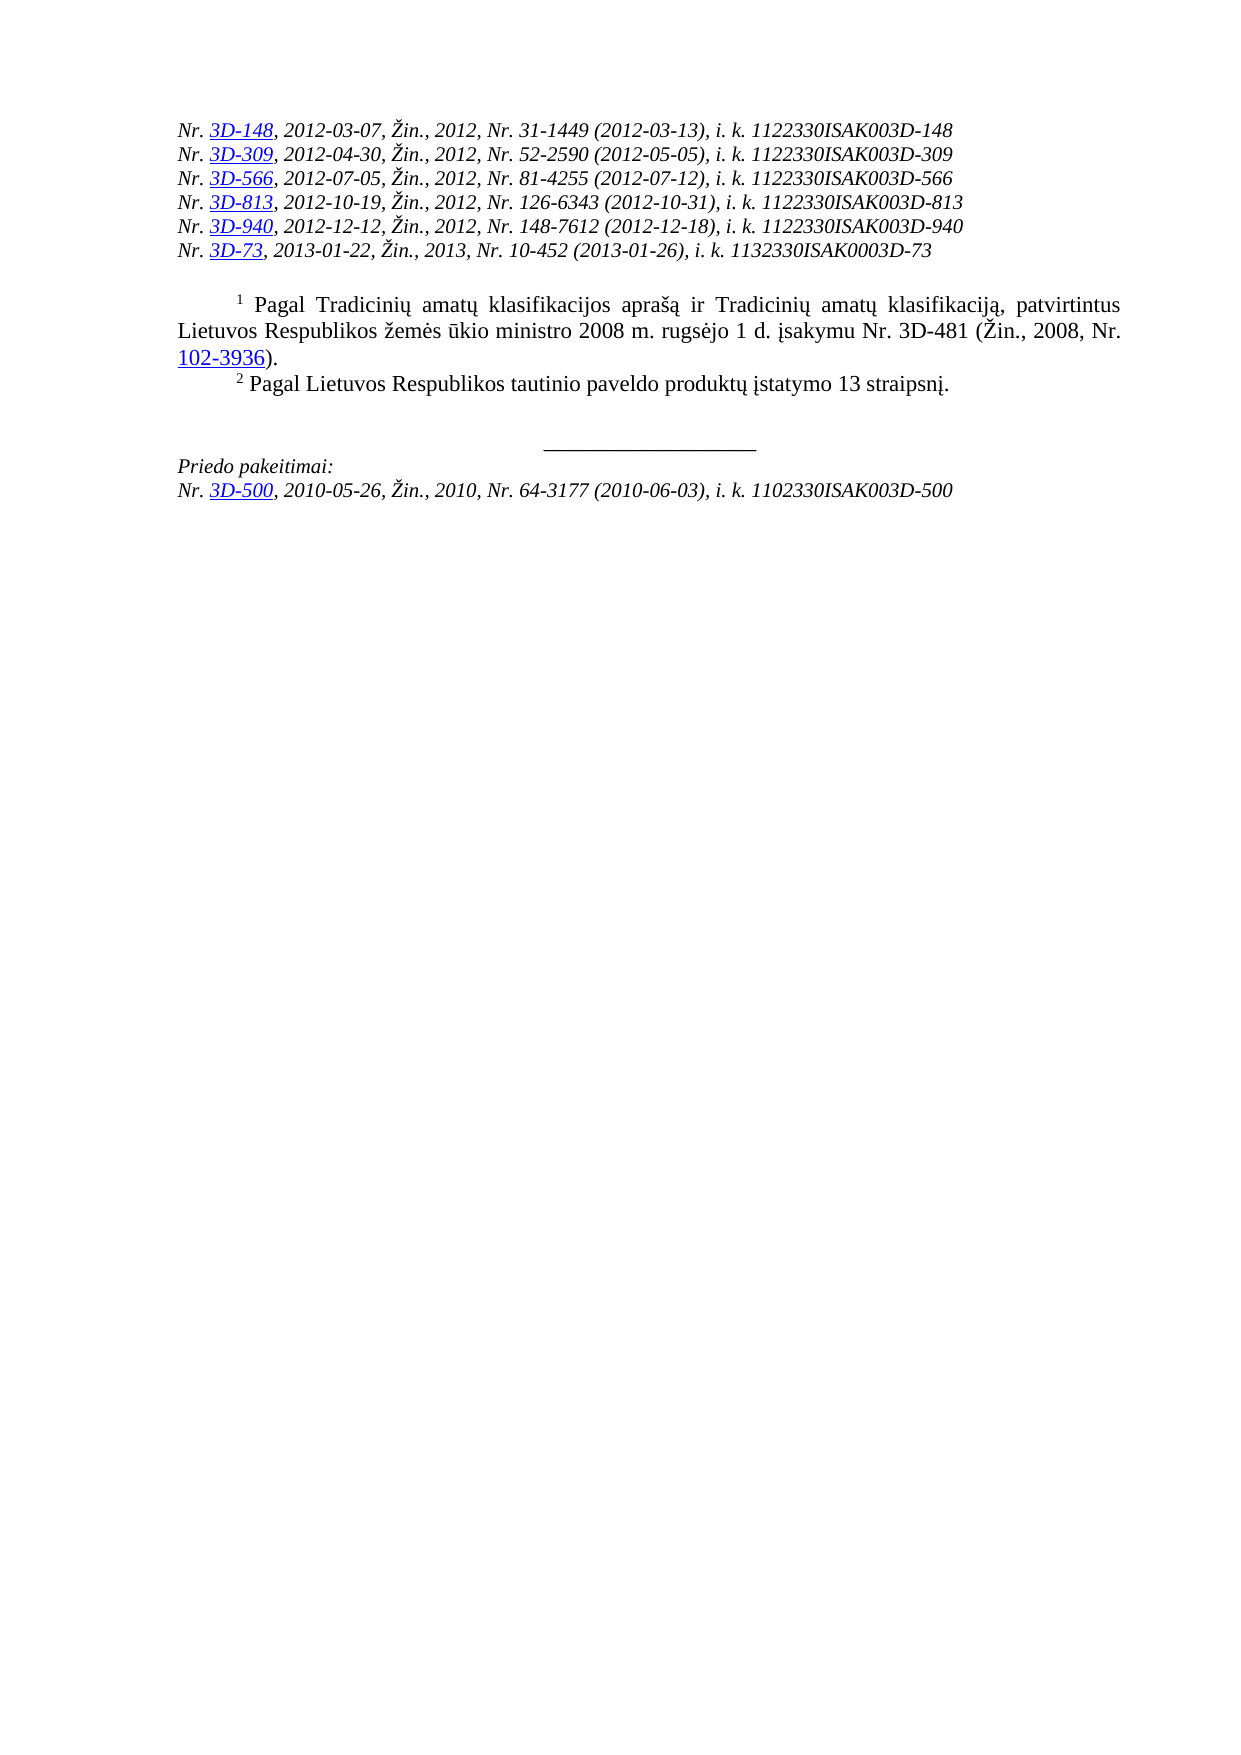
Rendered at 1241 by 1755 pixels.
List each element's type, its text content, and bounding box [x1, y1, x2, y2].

text Nr. 3D-813, 2012-10-19, Žin., 2012, Nr. 126-6343 (2012-10-31), i. k. 1122330ISAK003D-813 [177, 190, 1122, 214]
text Nr. 3D-148, 2012-03-07, Žin., 2012, Nr. 31-1449 (2012-03-13), i. k. 1122330ISAK003D-148 [177, 118, 1122, 142]
text _________________ [177, 425, 1122, 454]
text Nr. 3D-309, 2012-04-30, Žin., 2012, Nr. 52-2590 (2012-05-05), i. k. 1122330ISAK003D-309 [177, 142, 1122, 166]
text 2 Pagal Lietuvos Respublikos tautinio paveldo produktų įstatymo 13 straipsnį. [177, 370, 1122, 397]
text Nr. 3D-73, 2013-01-22, Žin., 2013, Nr. 10-452 (2013-01-26), i. k. 1132330ISAK0003D-73 [177, 238, 1122, 262]
text Nr. 3D-500, 2010-05-26, Žin., 2010, Nr. 64-3177 (2010-06-03), i. k. 1102330ISAK003D-500 [177, 478, 1122, 502]
text 1 Pagal Tradicinių amatų klasifikacijos aprašą ir Tradicinių amatų klasifikaciją, patvirtintus Lietuvos Respublikos žemės ūkio ministro 2008 m. rugsėjo 1 d. įsakymu Nr. 3D-481 (Žin., 2008, Nr. 102-3936). [177, 291, 1122, 370]
text Priedo pakeitimai: [177, 454, 1122, 478]
text Nr. 3D-940, 2012-12-12, Žin., 2012, Nr. 148-7612 (2012-12-18), i. k. 1122330ISAK003D-940 [177, 214, 1122, 238]
text Nr. 3D-566, 2012-07-05, Žin., 2012, Nr. 81-4255 (2012-07-12), i. k. 1122330ISAK003D-566 [177, 166, 1122, 190]
